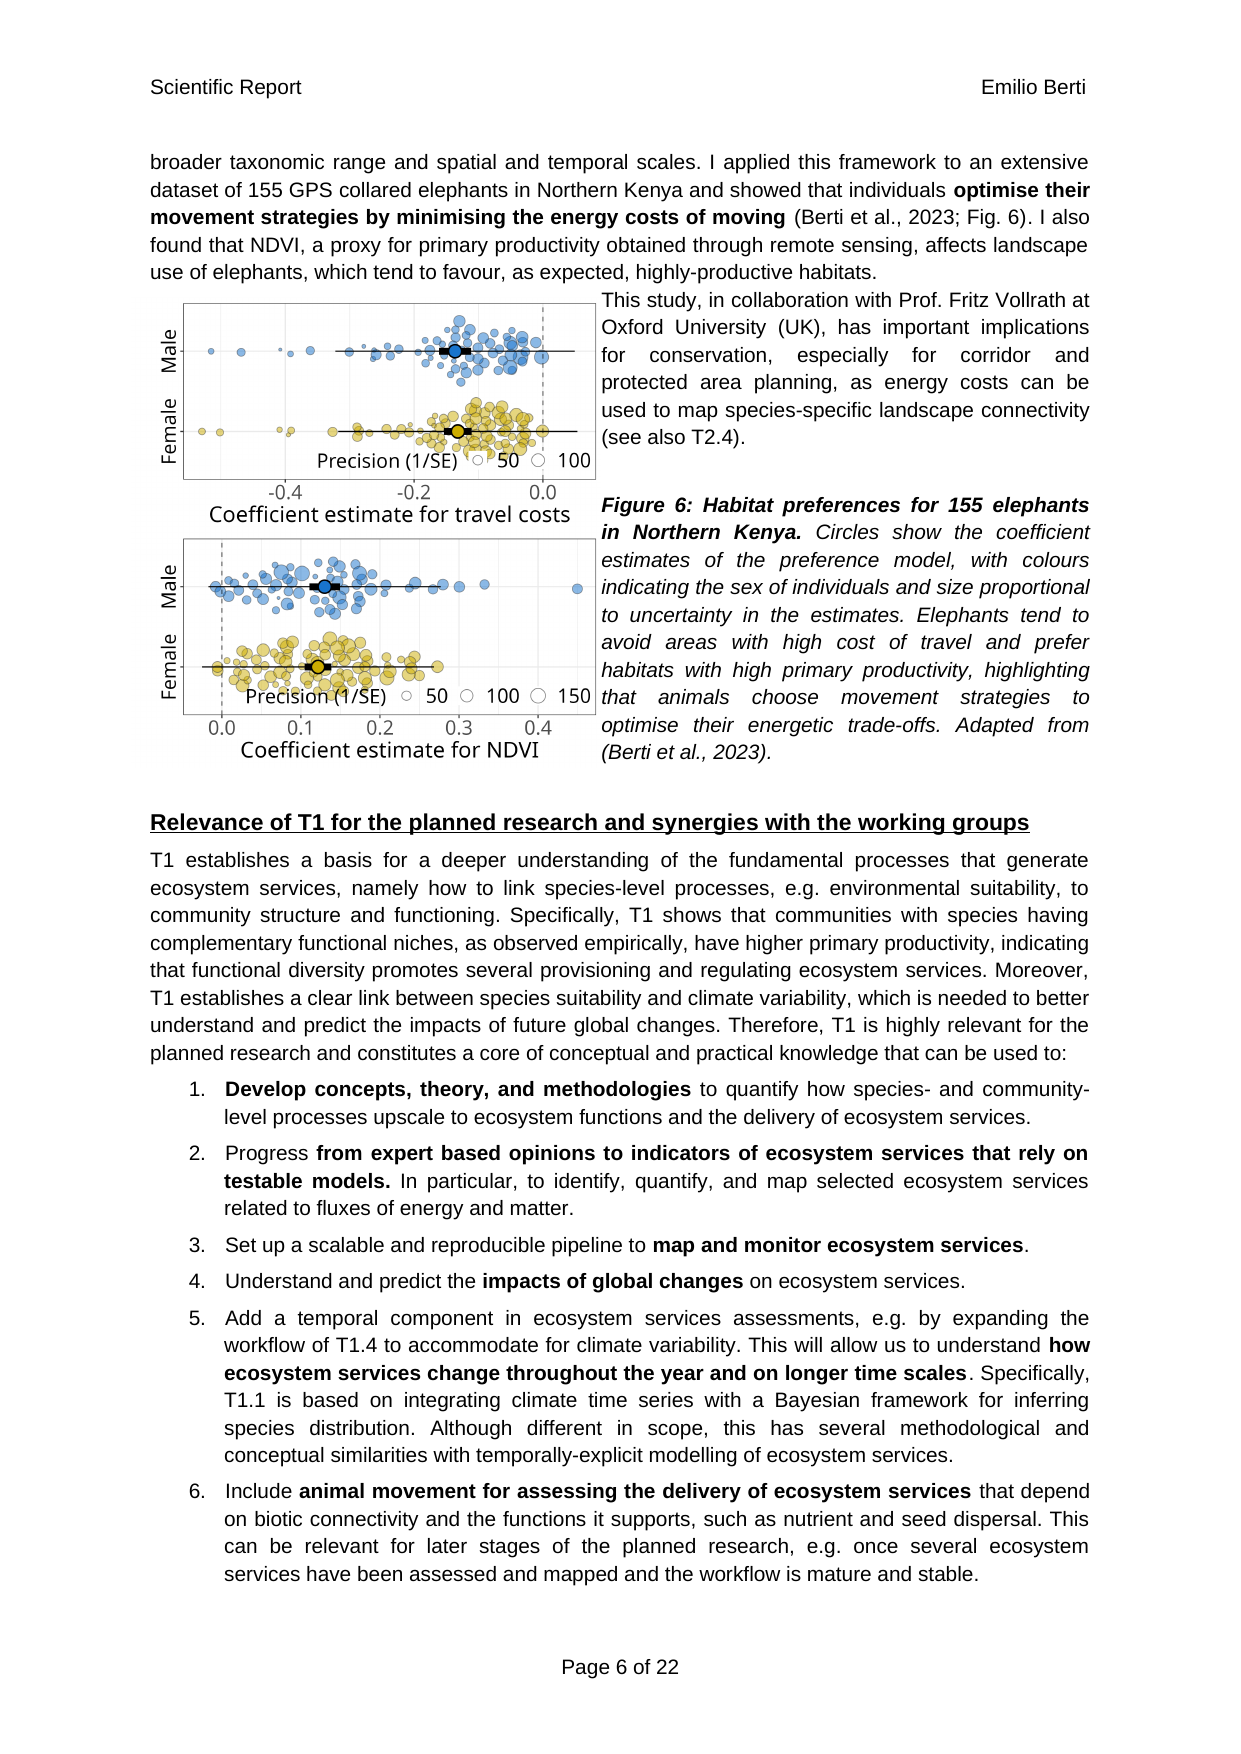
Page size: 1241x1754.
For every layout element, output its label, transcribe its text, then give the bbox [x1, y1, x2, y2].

list Develop concepts, theory, and methodologies to quantify how species- and community-level processes upscale to ecosystem functions and the delivery of ecosystem services. [188, 1077, 1090, 1128]
subtitle Relevance of T1 for the planned research and synergies with the working groups [150, 809, 1090, 836]
text T1 establishes a basis for a deeper understanding of the fundamental processes that generate ecosystem services, namely how to link species-level processes, e.g. environmental suitability, to community structure and functioning. Specifically, T1 shows that communities with species having complementary functional niches, as observed empirically, have higher primary productivity, indicating that functional diversity promotes several provisioning and regulating ecosystem services. Moreover, T1 establishes a clear link between species suitability and climate variability, which is needed to better understand and predict the impacts of future global changes. Therefore, T1 is highly relevant for the planned research and constitutes a core of conceptual and practical knowledge that can be used to: [150, 848, 1090, 1064]
text broader taxonomic range and spatial and temporal scales. I applied this framework to an extensive dataset of 155 GPS collared elephants in Northern Kenya and showed that individuals optimise their movement strategies by minimising the energy costs of moving (Berti et al., 2023; Fig. 6). I also found that NDVI, a proxy for primary productivity obtained through remote sensing, affects landscape use of elephants, which tend to favour, as expected, highly-productive habitats. [150, 150, 1090, 284]
list Include animal movement for assessing the delivery of ecosystem services that depend on biotic connectivity and the functions it supports, such as nutrient and seed dispersal. This can be relevant for later stages of the planned research, e.g. once several ecosystem services have been assessed and mapped and the workflow is mature and stable. [188, 1479, 1090, 1586]
picture [131, 297, 602, 768]
list Progress from expert based opinions to indicators of ecosystem services that rely on testable models. In particular, to identify, quantify, and map selected ecosystem services related to fluxes of energy and matter. [188, 1141, 1090, 1220]
list Set up a scalable and reproducible pipeline to map and monitor ecosystem services. [188, 1232, 1090, 1256]
text This study, in collaboration with Prof. Fritz Vollrath at Oxford University (UK), has important implications for conservation, especially for corridor and protected area planning, as energy costs can be used to map species-specific landscape connectivity (see also T2.4). [150, 287, 1090, 449]
list Add a temporal component in ecosystem services assessments, e.g. by expanding the workflow of T1.4 to accommodate for climate variability. This will allow us to understand how ecosystem services change throughout the year and on longer time scales. Specifically, T1.1 is based on integrating climate time series with a Bayesian framework for inferring species distribution. Although different in scope, this has several methodological and conceptual similarities with temporally-explicit modelling of ecosystem services. [188, 1305, 1090, 1467]
text Figure 6: Habitat preferences for 155 elephants in Northern Kenya. Circles show the coefficient estimates of the preference model, with colours indicating the sex of individuals and size proportional to uncertainty in the estimates. Elephants tend to avoid areas with high cost of travel and prefer habitats with high primary productivity, highlighting that animals choose movement strategies to optimise their energetic trade-offs. Adapted from (Berti et al., 2023). [602, 492, 1090, 764]
list Understand and predict the impacts of global changes on ecosystem services. [188, 1269, 1090, 1293]
